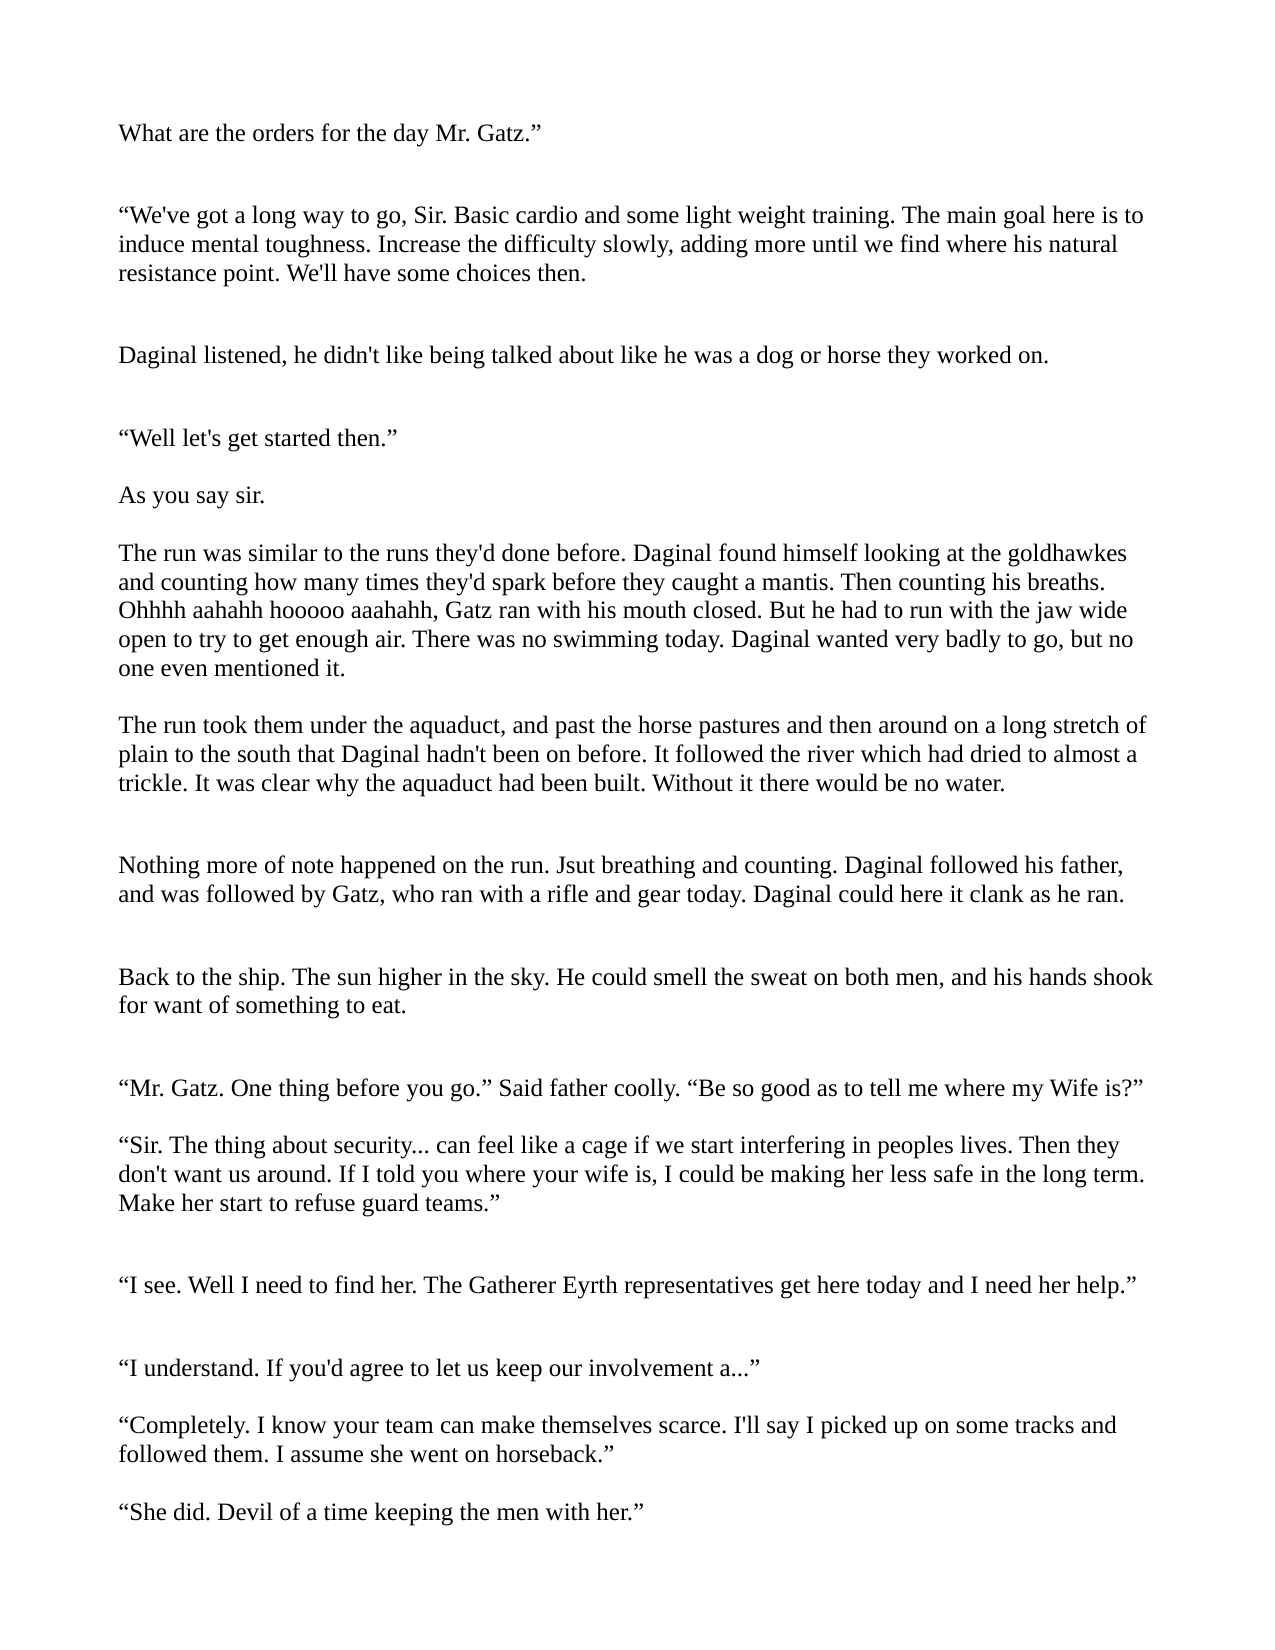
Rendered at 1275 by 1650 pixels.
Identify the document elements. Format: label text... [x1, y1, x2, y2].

text Daginal listened, he didn't like being talked about like he was a dog or horse they worked on. [118, 341, 1157, 369]
text “We've got a long way to go, Sir. Basic cardio and some light weight training. The main goal here is to induce mental toughness. Increase the difficulty slowly, adding more until we find where his natural resistance point. We'll have some choices then. [118, 201, 1157, 287]
text What are the orders for the day Mr. Gatz.” [118, 118, 1157, 147]
text “Mr. Gatz. One thing before you go.” Said father coolly. “Be so good as to tell me where my Wife is?” “Sir. The thing about security... can feel like a cage if we start interfering in peoples lives. Then they don't want us around. If I told you where your wife is, I could be making her less safe in the long term. Make her start to refuse guard teams.” [118, 1073, 1157, 1217]
text Back to the ship. The sun higher in the sky. He could smell the sweat on both men, and his hands shook for want of something to eat. [118, 962, 1157, 1019]
text “I see. Well I need to find her. The Gatherer Eyrth representatives get here today and I need her help.” [118, 1271, 1157, 1299]
text “I understand. If you'd agree to let us keep our involvement a...” “Completely. I know your team can make themselves scarce. I'll say I picked up on some tracks and followed them. I assume she went on horseback.” “She did. Devil of a time keeping the men with her.” [118, 1353, 1157, 1526]
text Nothing more of note happened on the run. Jsut breathing and counting. Daginal followed his father, and was followed by Gatz, who ran with a rifle and gear today. Daginal could here it clank as he ran. [118, 851, 1157, 908]
text “Well let's get started then.” As you say sir. The run was similar to the runs they'd done before. Daginal found himself looking at the goldhawkes and counting how many times they'd spark before they caught a mantis. Then counting his breaths. Ohhhh aahahh hooooo aaahahh, Gatz ran with his mouth closed. But he had to run with the jaw wide open to try to get enough air. There was no swimming today. Daginal wanted very badly to go, but no one even mentioned it. The run took them under the aquaduct, and past the horse pastures and then around on a long stretch of plain to the south that Daginal hadn't been on before. It followed the river which had dried to almost a trickle. It was clear why the aquaduct had been built. Without it there would be no water. [118, 423, 1157, 797]
